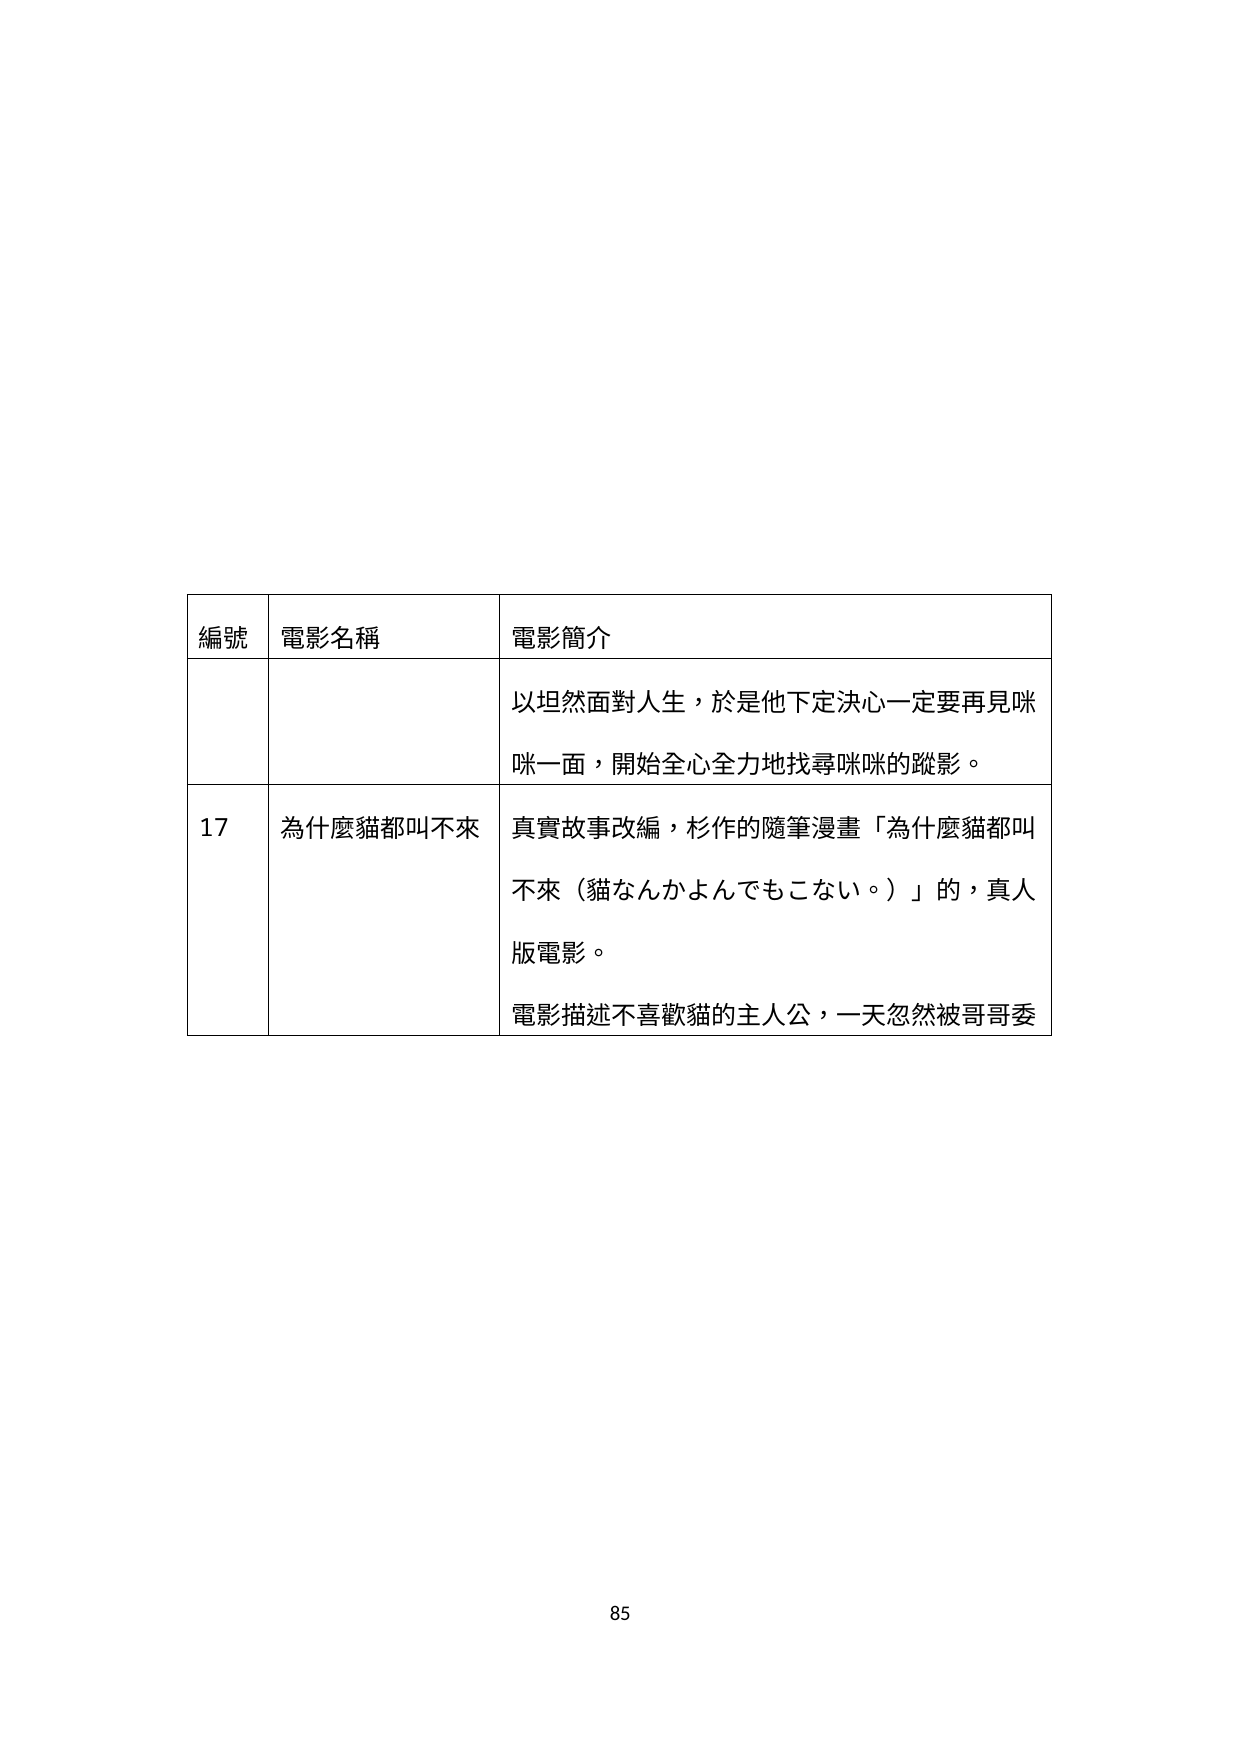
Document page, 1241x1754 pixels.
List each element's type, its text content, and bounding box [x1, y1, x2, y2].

table_cell 真實故事改編，杉作的隨筆漫畫「為什麼貓都叫不來（貓なんかよんでもこない。）」的，真人版電影。 電影描述不喜歡貓的主人公，一天忽然被哥哥委 [500, 785, 1051, 1035]
table_header 電影簡介 [500, 595, 1051, 658]
table_cell 17 [188, 785, 268, 1035]
table_cell [269, 659, 499, 784]
table_cell 以坦然面對人生，於是他下定決心一定要再見咪咪一面，開始全心全力地找尋咪咪的蹤影。 [500, 659, 1051, 784]
table_cell [188, 659, 268, 784]
table_cell 為什麼貓都叫不來 [269, 785, 499, 1035]
table_header 編號 [188, 595, 268, 658]
table_header 電影名稱 [269, 595, 499, 658]
